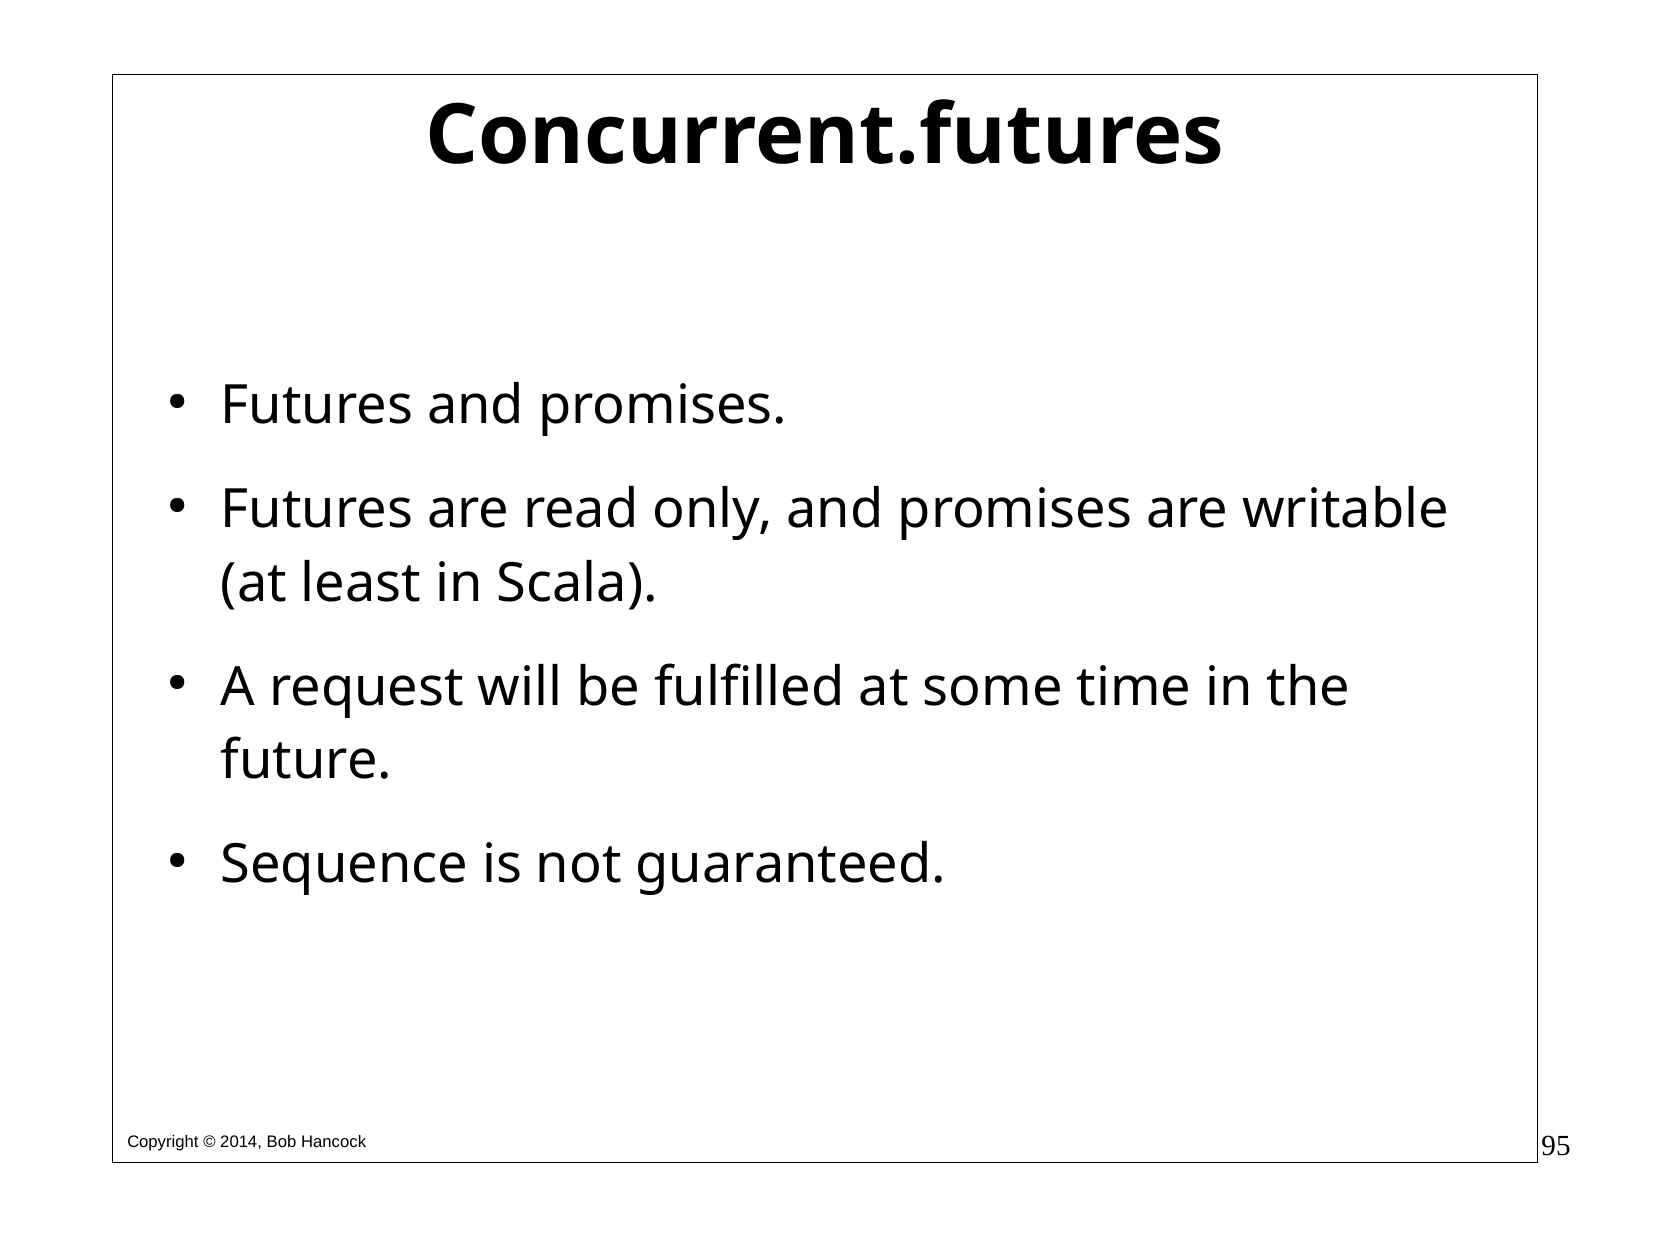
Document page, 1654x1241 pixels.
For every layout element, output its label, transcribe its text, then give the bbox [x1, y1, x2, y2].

text_box Copyright © 2014, Bob Hancock [112, 1125, 382, 1159]
title Concurrent.futures [112, 75, 1538, 188]
list Futures and promises. Futures are read only, and promises are writable (at least in Scala). A request will be fulfilled at some time in the future. Sequence is not guaranteed. [150, 262, 1501, 1126]
